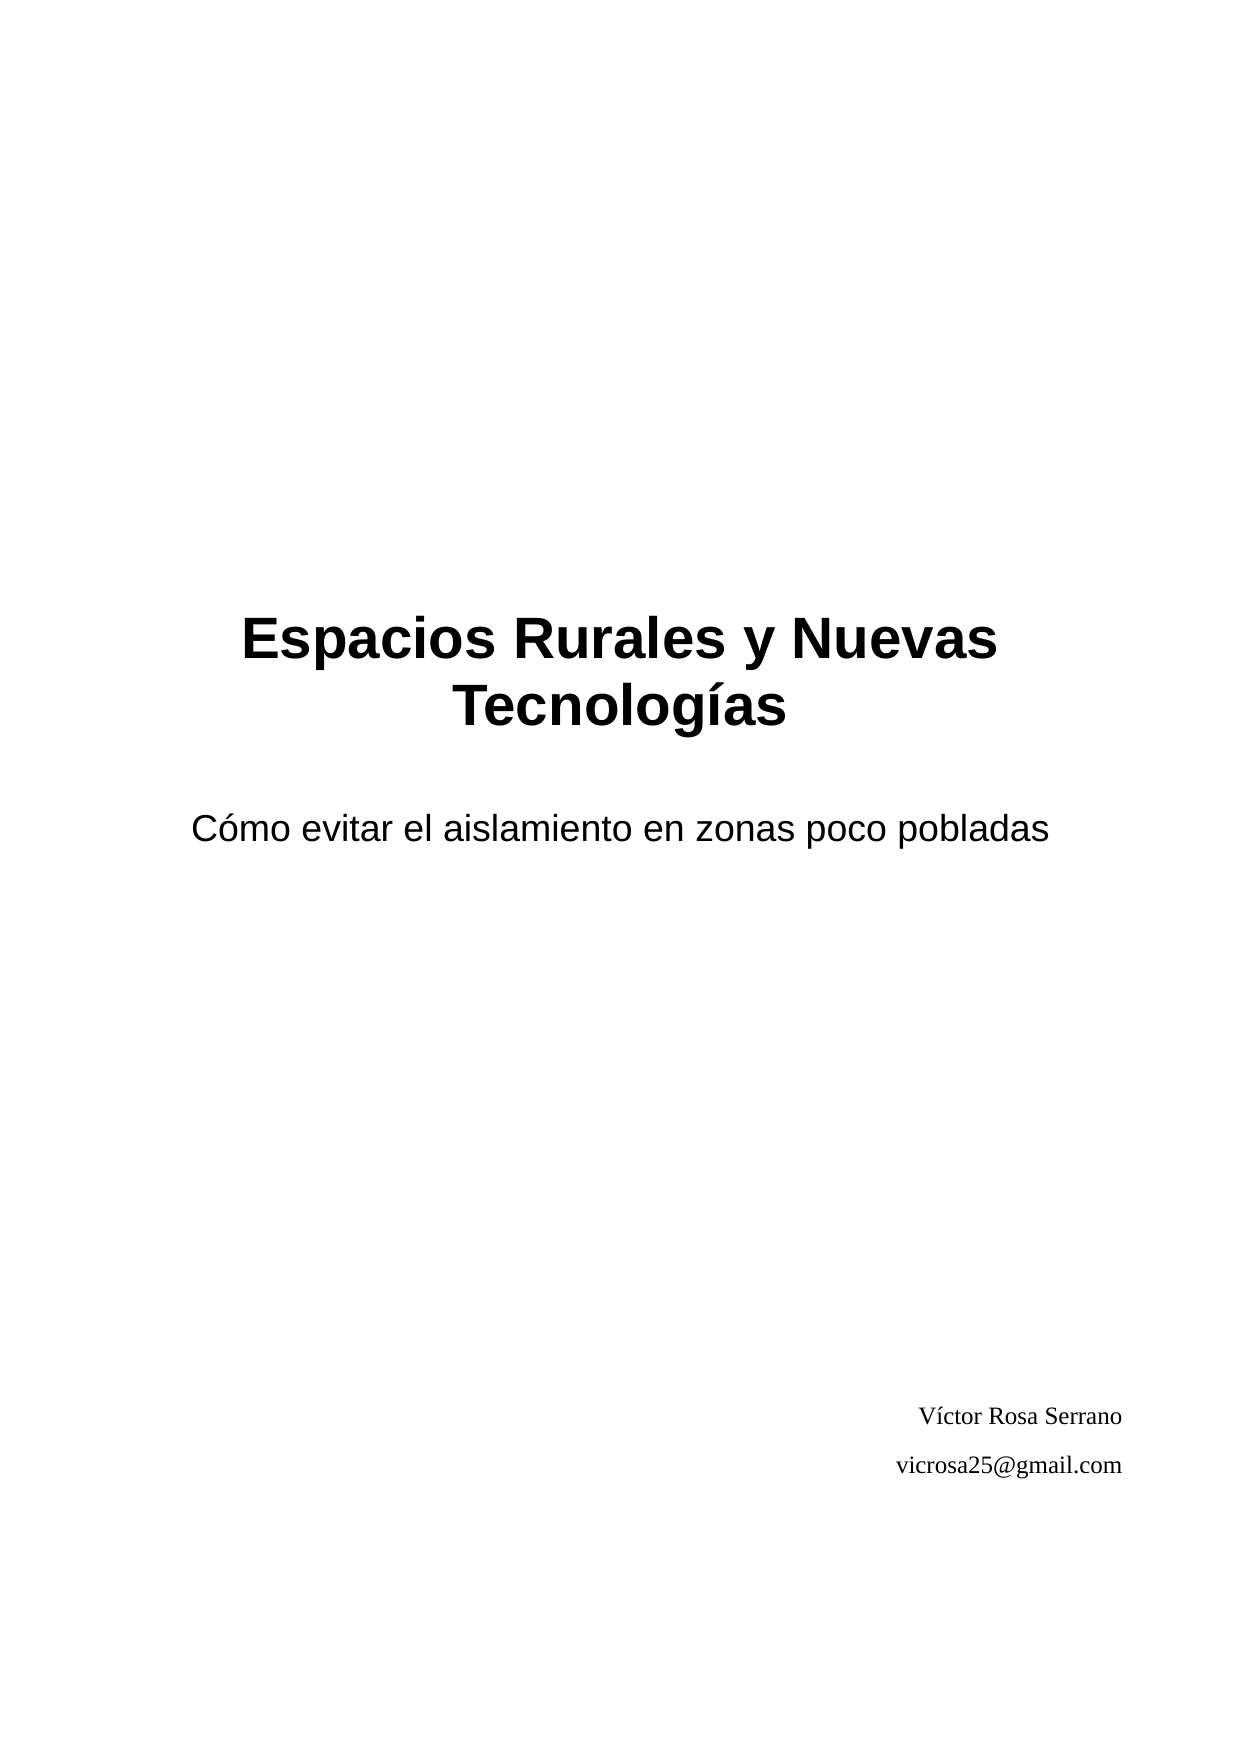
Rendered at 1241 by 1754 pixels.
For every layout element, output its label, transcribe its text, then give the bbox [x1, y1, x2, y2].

subtitle Cómo evitar el aislamiento en zonas poco pobladas [118, 806, 1122, 849]
text Víctor Rosa Serrano [118, 1401, 1122, 1430]
title Espacios Rurales y Nuevas Tecnologías [118, 604, 1122, 738]
text vicrosa25@gmail.com [118, 1450, 1122, 1479]
